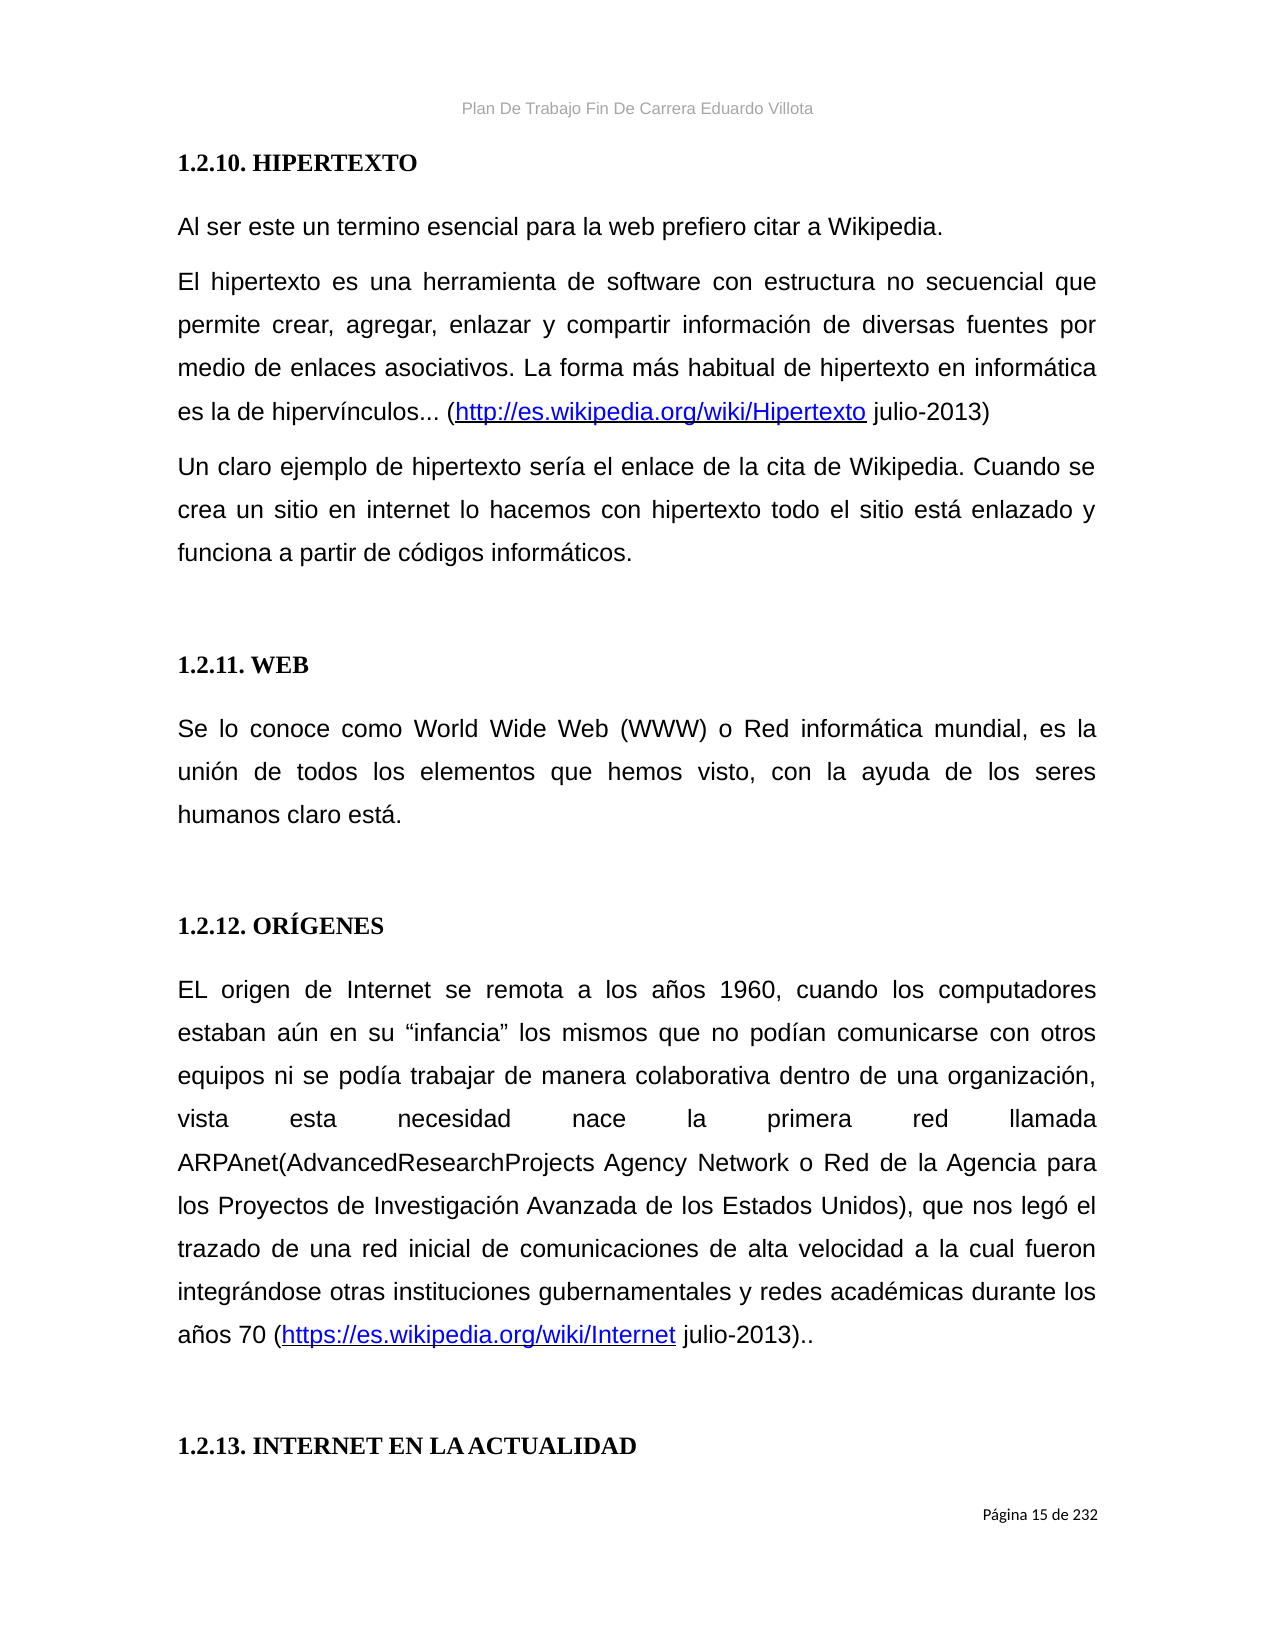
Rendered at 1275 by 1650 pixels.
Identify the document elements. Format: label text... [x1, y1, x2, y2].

text El hipertexto es una herramienta de software con estructura no secuencial que permite crear, agregar, enlazar y compartir información de diversas fuentes por medio de enlaces asociativos. La forma más habitual de hipertexto en informática es la de hipervínculos... (http://es.wikipedia.org/wiki/Hipertexto julio-2013) [177, 267, 1098, 425]
text 1.2.12. ORÍGENES [177, 911, 1098, 940]
text Se lo conoce como World Wide Web (WWW) o Red informática mundial, es la unión de todos los elementos que hemos visto, con la ayuda de los seres humanos claro está. [177, 714, 1098, 829]
text 1.2.13. INTERNET EN LA ACTUALIDAD [177, 1431, 1098, 1460]
text Al ser este un termino esencial para la web prefiero citar a Wikipedia. [177, 212, 1098, 240]
text 1.2.10. HIPERTEXTO [177, 148, 1098, 176]
text Un claro ejemplo de hipertexto sería el enlace de la cita de Wikipedia. Cuando se crea un sitio en internet lo hacemos con hipertexto todo el sitio está enlazado y funciona a partir de códigos informáticos. [177, 452, 1098, 567]
text 1.2.11. WEB [177, 650, 1098, 678]
text EL origen de Internet se remota a los años 1960, cuando los computadores estaban aún en su “infancia” los mismos que no podían comunicarse con otros equipos ni se podía trabajar de manera colaborativa dentro de una organización, vista esta necesidad nace la primera red llamada ARPAnet(AdvancedResearchProjects Agency Network o Red de la Agencia para los Proyectos de Investigación Avanzada de los Estados Unidos), que nos legó el trazado de una red inicial de comunicaciones de alta velocidad a la cual fueron integrándose otras instituciones gubernamentales y redes académicas durante los años 70 (https://es.wikipedia.org/wiki/Internet julio-2013).. [177, 975, 1098, 1349]
